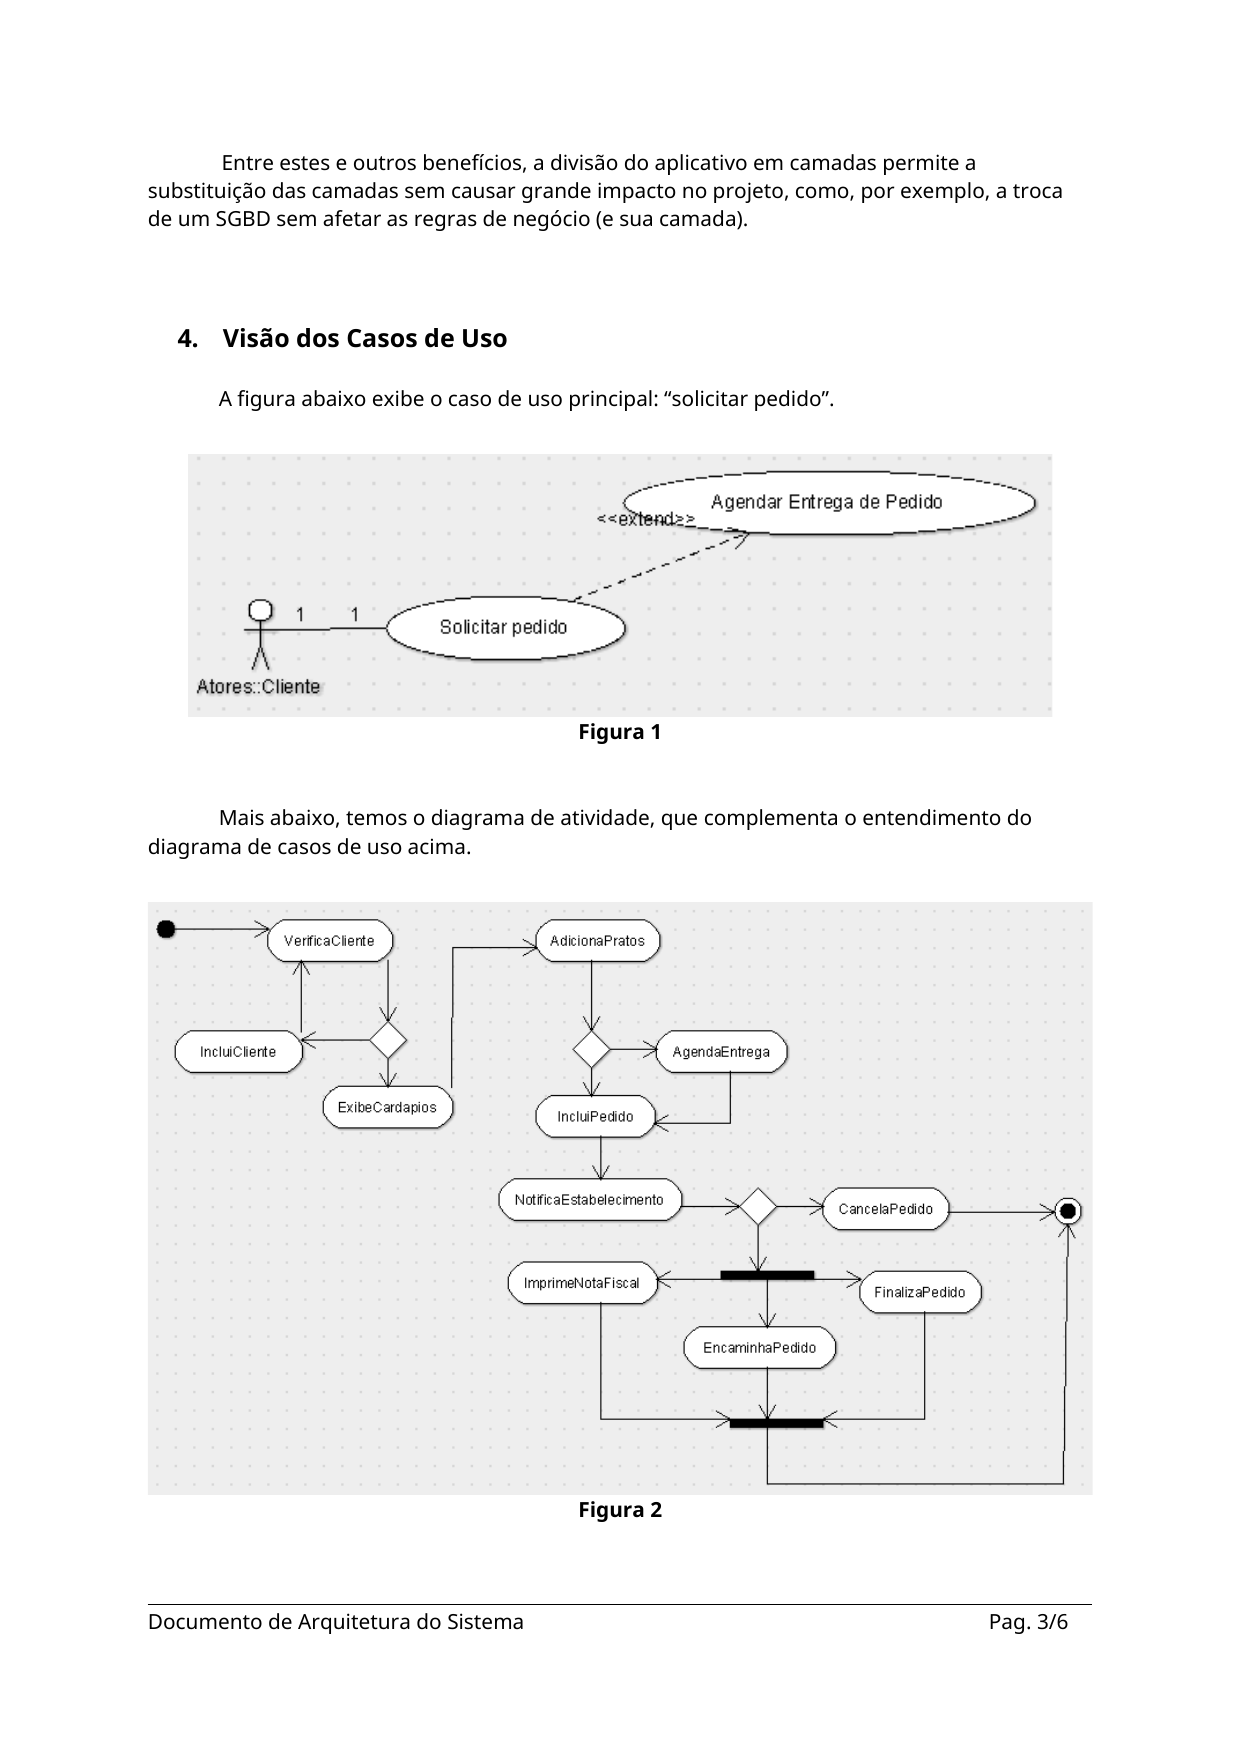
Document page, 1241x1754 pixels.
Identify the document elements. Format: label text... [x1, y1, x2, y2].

text A figura abaixo exibe o caso de uso principal: “solicitar pedido”. [148, 384, 1092, 412]
picture [147, 902, 1093, 1495]
text Mais abaixo, temos o diagrama de atividade, que complementa o entendimento do diagrama de casos de uso acima. [148, 803, 1092, 860]
text Figura 2 [148, 1495, 1092, 1523]
picture [188, 454, 1053, 717]
subtitle Visão dos Casos de Uso [148, 320, 1092, 354]
text Entre estes e outros benefícios, a divisão do aplicativo em camadas permite a substituição das camadas sem causar grande impacto no projeto, como, por exemplo, a troca de um SGBD sem afetar as regras de negócio (e sua camada). [148, 148, 1092, 233]
text Figura 1 [188, 717, 1052, 745]
